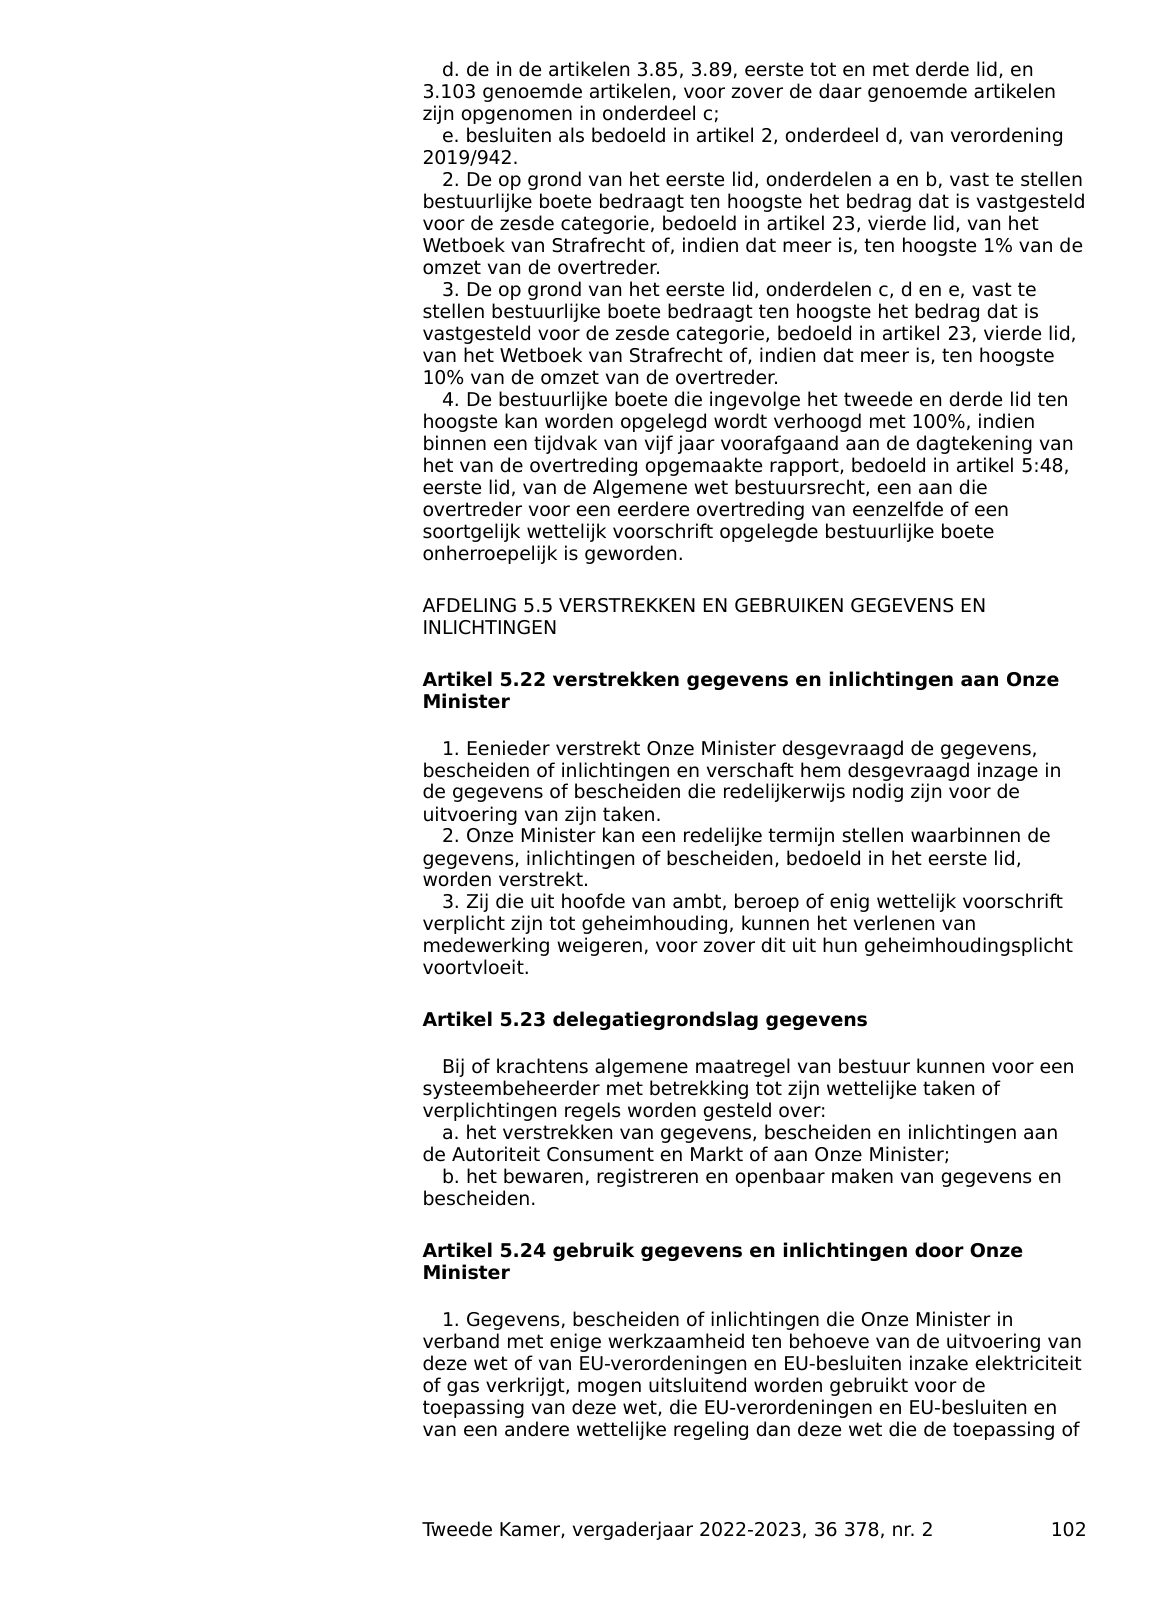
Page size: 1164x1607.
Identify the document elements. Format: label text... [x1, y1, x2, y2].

subtitle Artikel 5.23 delegatiegrondslag gegevens [422, 1009, 1087, 1031]
text b. het bewaren, registreren en openbaar maken van gegevens en bescheiden. [422, 1166, 1087, 1210]
text a. het verstrekken van gegevens, bescheiden en inlichtingen aan de Autoriteit Consument en Markt of aan Onze Minister; [422, 1122, 1087, 1166]
text Bij of krachtens algemene maatregel van bestuur kunnen voor een systeembeheerder met betrekking tot zijn wettelijke taken of verplichtingen regels worden gesteld over: [422, 1056, 1087, 1122]
subtitle Artikel 5.24 gebruik gegevens en inlichtingen door Onze Minister [422, 1240, 1087, 1284]
text 2. Onze Minister kan een redelijke termijn stellen waarbinnen de gegevens, inlichtingen of bescheiden, bedoeld in het eerste lid, worden verstrekt. [422, 825, 1087, 891]
text d. de in de artikelen 3.85, 3.89, eerste tot en met derde lid, en 3.103 genoemde artikelen, voor zover de daar genoemde artikelen zijn opgenomen in onderdeel c; [422, 59, 1087, 125]
text 1. Eenieder verstrekt Onze Minister desgevraagd de gegevens, bescheiden of inlichtingen en verschaft hem desgevraagd inzage in de gegevens of bescheiden die redelijkerwijs nodig zijn voor de uitvoering van zijn taken. [422, 737, 1087, 825]
subtitle Artikel 5.22 verstrekken gegevens en inlichtingen aan Onze Minister [422, 668, 1087, 712]
text 3. De op grond van het eerste lid, onderdelen c, d en e, vast te stellen bestuurlijke boete bedraagt ten hoogste het bedrag dat is vastgesteld voor de zesde categorie, bedoeld in artikel 23, vierde lid, van het Wetboek van Strafrecht of, indien dat meer is, ten hoogste 10% van de omzet van de overtreder. [422, 279, 1087, 389]
text e. besluiten als bedoeld in artikel 2, onderdeel d, van verordening 2019/942. [422, 125, 1087, 169]
text 1. Gegevens, bescheiden of inlichtingen die Onze Minister in verband met enige werkzaamheid ten behoeve van de uitvoering van deze wet of van EU-verordeningen en EU-besluiten inzake elektriciteit of gas verkrijgt, mogen uitsluitend worden gebruikt voor de toepassing van deze wet, die EU-verordeningen en EU-besluiten en van een andere wettelijke regeling dan deze wet die de toepassing of [422, 1309, 1087, 1441]
text 3. Zij die uit hoofde van ambt, beroep of enig wettelijk voorschrift verplicht zijn tot geheimhouding, kunnen het verlenen van medewerking weigeren, voor zover dit uit hun geheimhoudingsplicht voortvloeit. [422, 891, 1087, 979]
text 4. De bestuurlijke boete die ingevolge het tweede en derde lid ten hoogste kan worden opgelegd wordt verhoogd met 100%, indien binnen een tijdvak van vijf jaar voorafgaand aan de dagtekening van het van de overtreding opgemaakte rapport, bedoeld in artikel 5:48, eerste lid, van de Algemene wet bestuursrecht, een aan die overtreder voor een eerdere overtreding van eenzelfde of een soortgelijk wettelijk voorschrift opgelegde bestuurlijke boete onherroepelijk is geworden. [422, 389, 1087, 564]
text 2. De op grond van het eerste lid, onderdelen a en b, vast te stellen bestuurlijke boete bedraagt ten hoogste het bedrag dat is vastgesteld voor de zesde categorie, bedoeld in artikel 23, vierde lid, van het Wetboek van Strafrecht of, indien dat meer is, ten hoogste 1% van de omzet van de overtreder. [422, 169, 1087, 279]
subtitle AFDELING 5.5 VERSTREKKEN EN GEBRUIKEN GEGEVENS EN INLICHTINGEN [422, 594, 1087, 638]
